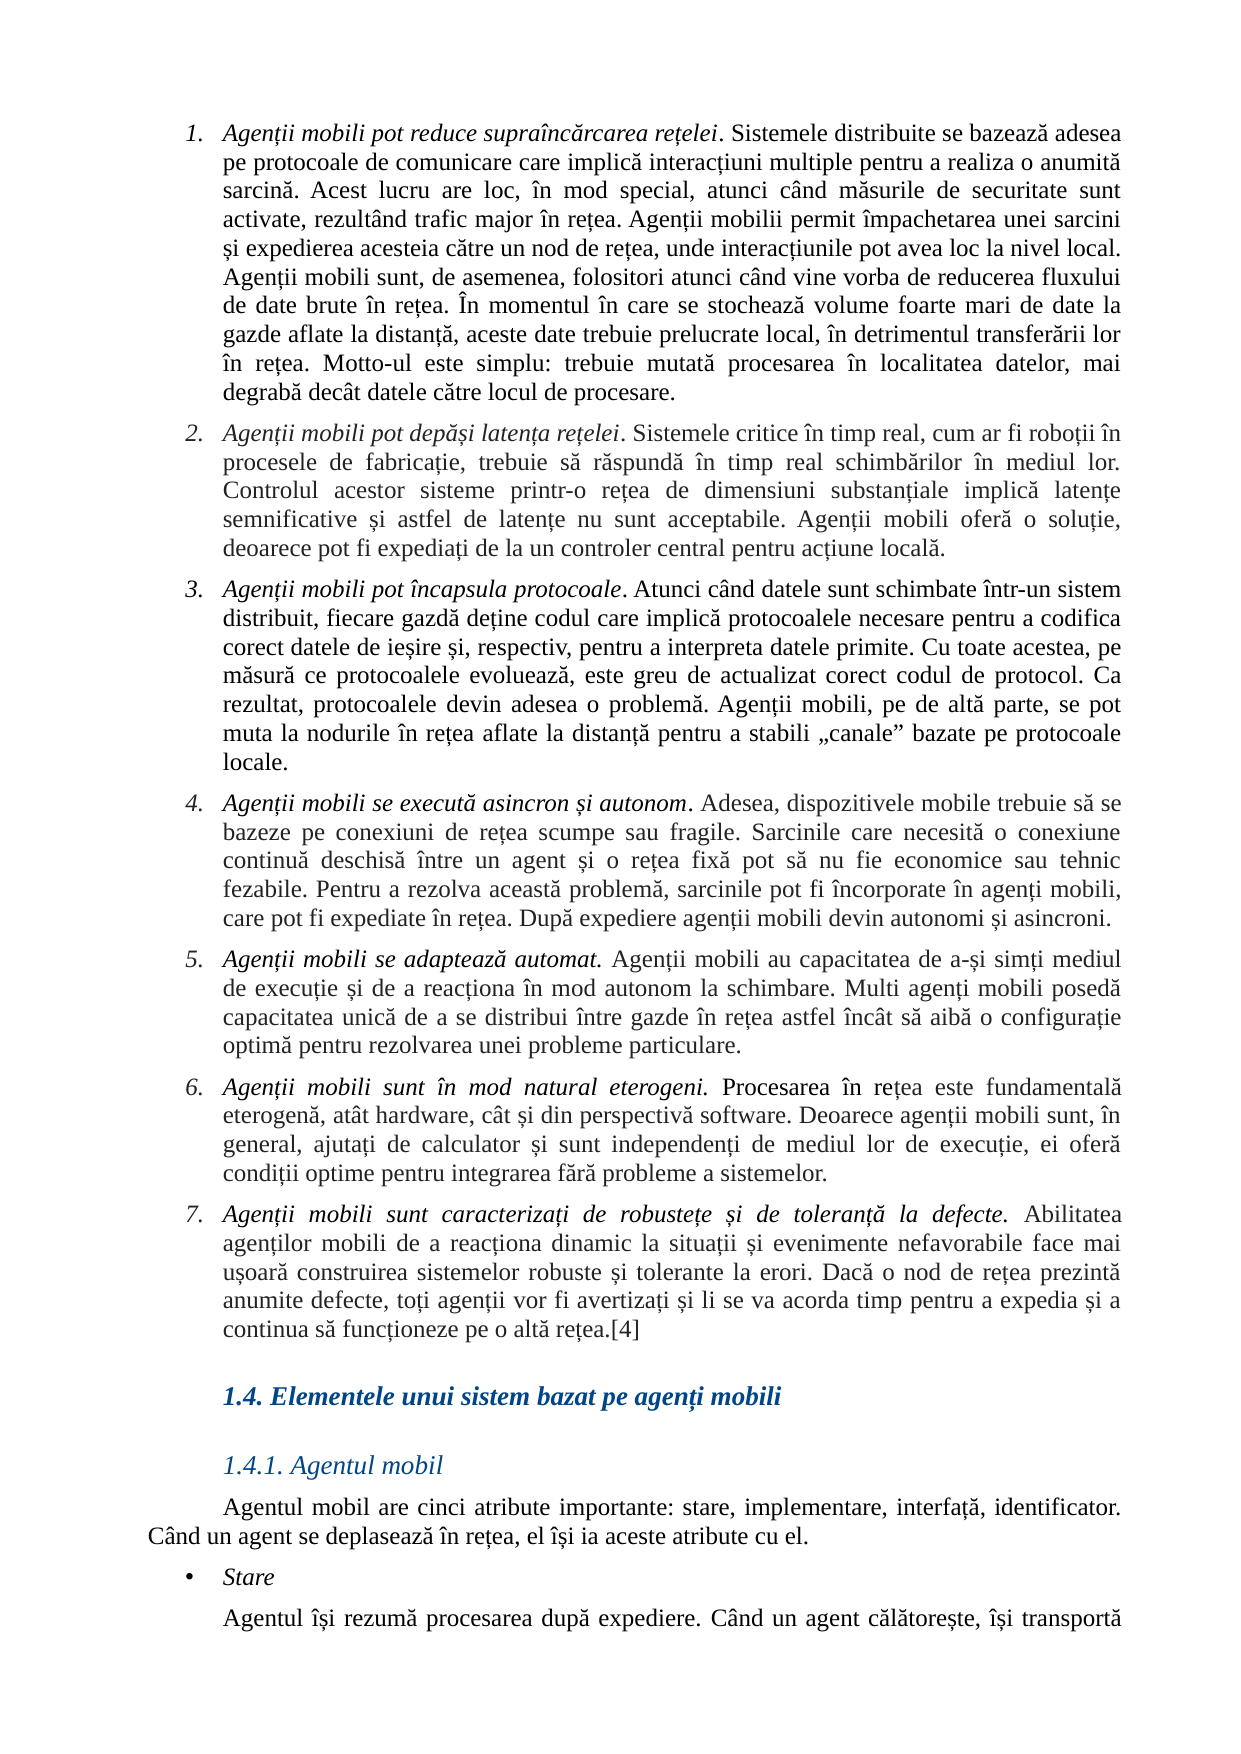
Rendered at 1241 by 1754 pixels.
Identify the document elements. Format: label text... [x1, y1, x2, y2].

list Agenții mobili pot încapsula protocoale. Atunci când datele sunt schimbate într-un sistem distribuit, fiecare gazdă deține codul care implică protocoalele necesare pentru a codifica corect datele de ieșire și, respectiv, pentru a interpreta datele primite. Cu toate acestea, pe măsură ce protocoalele evoluează, este greu de actualizat corect codul de protocol. Ca rezultat, protocoalele devin adesea o problemă. Agenții mobili, pe de altă parte, se pot muta la nodurile în rețea aflate la distanță pentru a stabili „canale” bazate pe protocoale locale. [185, 574, 1122, 776]
list Agenții mobili se adaptează automat. Agenții mobili au capacitatea de a-și simți mediul de execuție și de a reacționa în mod autonom la schimbare. Multi agenți mobili posedă capacitatea unică de a se distribui între gazde în rețea astfel încât să aibă o configurație optimă pentru rezolvarea unei probleme particulare. [185, 944, 1122, 1059]
list Agenții mobili sunt în mod natural eterogeni. Procesarea în rețea este fundamentală eterogenă, atât hardware, cât și din perspectivă software. Deoarece agenții mobili sunt, în general, ajutați de calculator și sunt independenți de mediul lor de execuție, ei oferă condiții optime pentru integrarea fără probleme a sistemelor. [185, 1072, 1122, 1187]
text Agentul își rezumă procesarea după expediere. Când un agent călătorește, își transportă [148, 1603, 1122, 1632]
subtitle Elementele unui sistem bazat pe agenți mobili [223, 1380, 1122, 1412]
subtitle Agentul mobil [223, 1449, 1122, 1480]
list Agenții mobili pot reduce supraîncărcarea rețelei. Sistemele distribuite se bazează adesea pe protocoale de comunicare care implică interacțiuni multiple pentru a realiza o anumită sarcină. Acest lucru are loc, în mod special, atunci când măsurile de securitate sunt activate, rezultând trafic major în rețea. Agenții mobilii permit împachetarea unei sarcini și expedierea acesteia către un nod de rețea, unde interacțiunile pot avea loc la nivel local. Agenții mobili sunt, de asemenea, folositori atunci când vine vorba de reducerea fluxului de date brute în rețea. În momentul în care se stochează volume foarte mari de date la gazde aflate la distanță, aceste date trebuie prelucrate local, în detrimentul transferării lor în rețea. Motto-ul este simplu: trebuie mutată procesarea în localitatea datelor, mai degrabă decât datele către locul de procesare. [185, 118, 1122, 406]
list Stare [185, 1562, 1122, 1591]
list Agenții mobili pot depăși latența rețelei. Sistemele critice în timp real, cum ar fi roboții în procesele de fabricație, trebuie să răspundă în timp real schimbărilor în mediul lor. Controlul acestor sisteme printr-o rețea de dimensiuni substanțiale implică latențe semnificative și astfel de latențe nu sunt acceptabile. Agenții mobili oferă o soluție, deoarece pot fi expediați de la un controler central pentru acțiune locală. [185, 418, 1122, 562]
text Agentul mobil are cinci atribute importante: stare, implementare, interfață, identificator. Când un agent se deplasează în rețea, el își ia aceste atribute cu el. [148, 1492, 1122, 1550]
list Agenții mobili se execută asincron și autonom. Adesea, dispozitivele mobile trebuie să se bazeze pe conexiuni de rețea scumpe sau fragile. Sarcinile care necesită o conexiune continuă deschisă între un agent și o rețea fixă pot să nu fie economice sau tehnic fezabile. Pentru a rezolva această problemă, sarcinile pot fi încorporate în agenți mobili, care pot fi expediate în rețea. După expediere agenții mobili devin autonomi și asincroni. [185, 788, 1122, 932]
list Agenții mobili sunt caracterizați de robustețe și de toleranță la defecte. Abilitatea agenților mobili de a reacționa dinamic la situații și evenimente nefavorabile face mai ușoară construirea sistemelor robuste și tolerante la erori. Dacă o nod de rețea prezintă anumite defecte, toți agenții vor fi avertizați și li se va acorda timp pentru a expedia și a continua să funcționeze pe o altă rețea.[4] [185, 1199, 1122, 1343]
